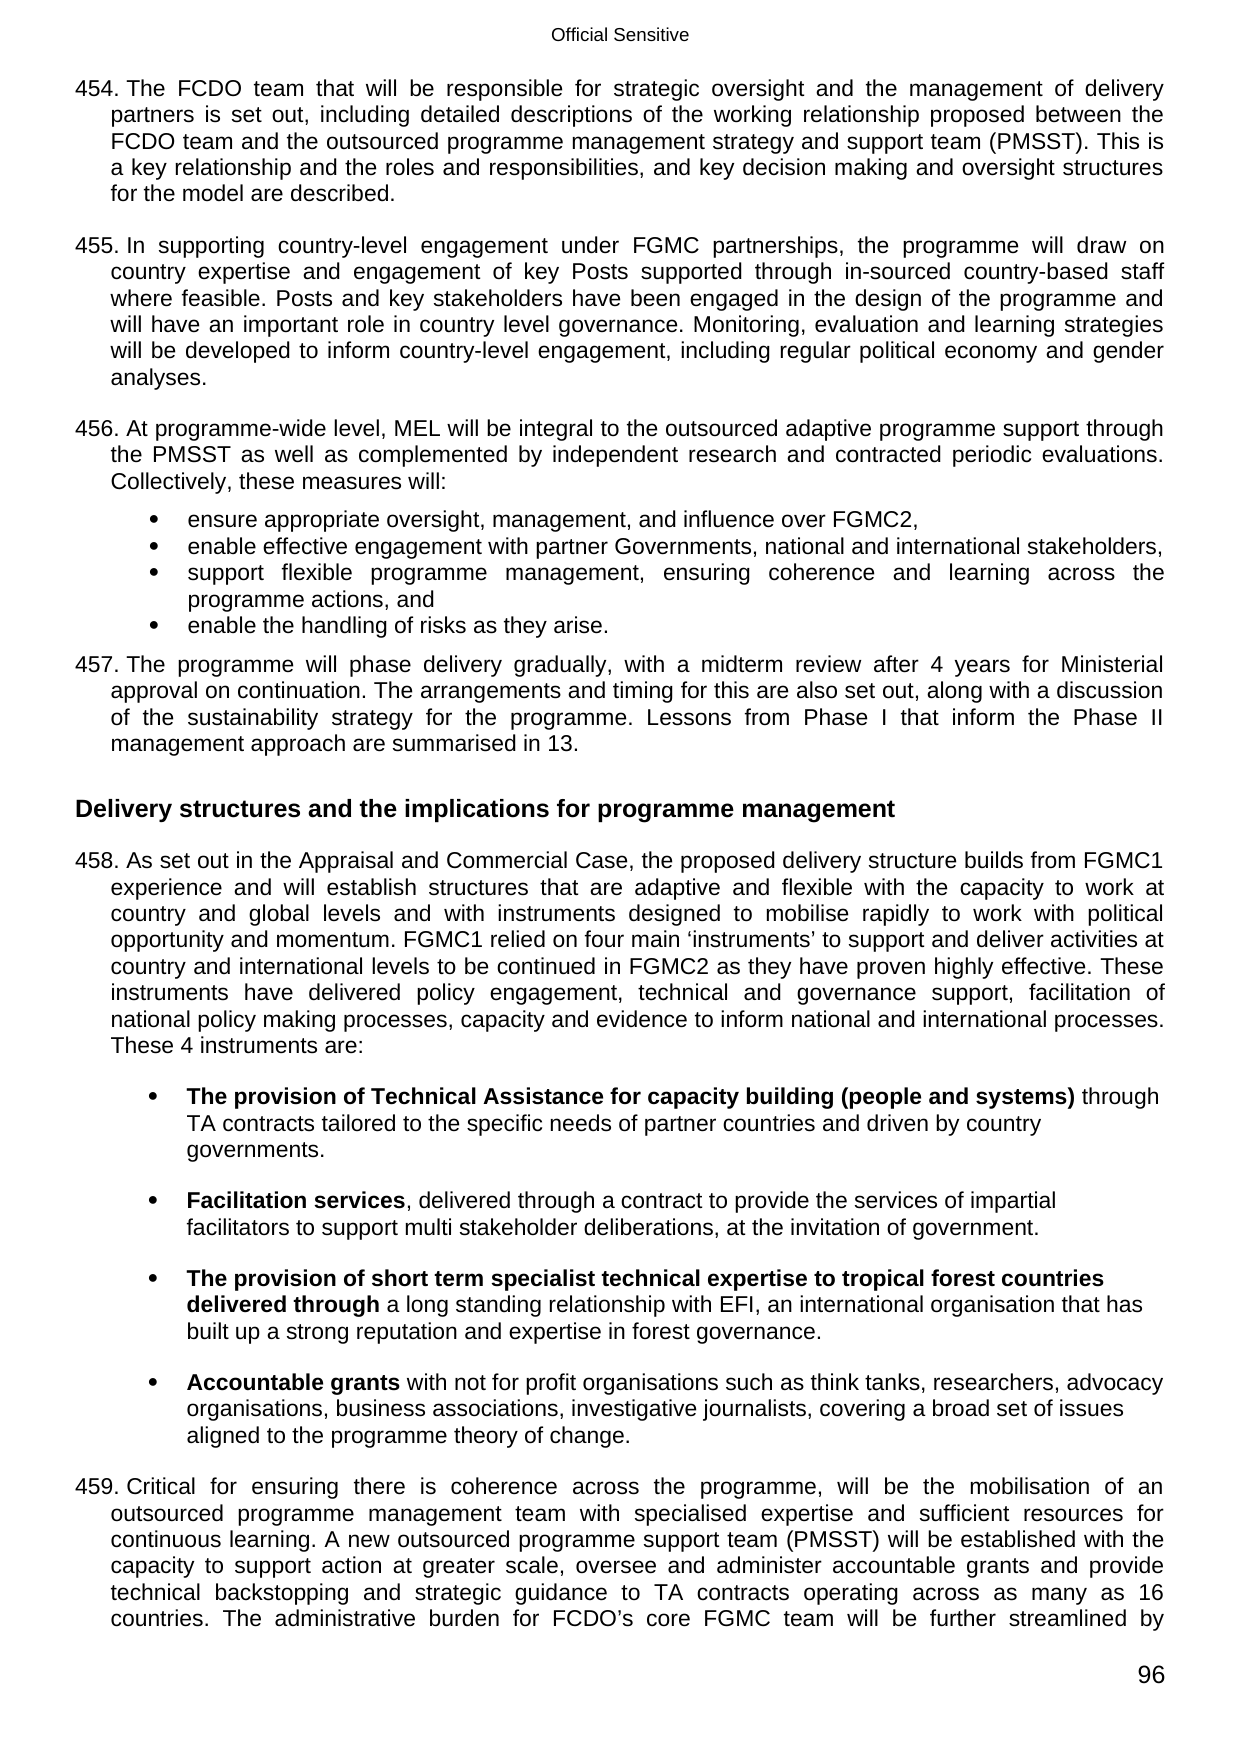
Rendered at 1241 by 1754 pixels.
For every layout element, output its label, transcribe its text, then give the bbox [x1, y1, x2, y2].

list The FCDO team that will be responsible for strategic oversight and the management of delivery partners is set out, including detailed descriptions of the working relationship proposed between the FCDO team and the outsourced programme management strategy and support team (PMSST). This is a key relationship and the roles and responsibilities, and key decision making and oversight structures for the model are described. [75, 75, 1165, 207]
list At programme-wide level, MEL will be integral to the outsourced adaptive programme support through the PMSST as well as complemented by independent research and contracted periodic evaluations. Collectively, these measures will: [75, 415, 1165, 494]
list Facilitation services, delivered through a contract to provide the services of impartial facilitators to support multi stakeholder deliberations, at the invitation of government. [149, 1187, 1165, 1240]
list As set out in the Appraisal and Commercial Case, the proposed delivery structure builds from FGMC1 experience and will establish structures that are adaptive and flexible with the capacity to work at country and global levels and with instruments designed to mobilise rapidly to work with political opportunity and momentum. FGMC1 relied on four main ‘instruments’ to support and deliver activities at country and international levels to be continued in FGMC2 as they have proven highly effective. These instruments have delivered policy engagement, technical and governance support, facilitation of national policy making processes, capacity and evidence to inform national and international processes. These 4 instruments are: [75, 847, 1165, 1058]
subtitle Delivery structures and the implications for programme management [75, 794, 1165, 822]
list Accountable grants with not for profit organisations such as think tanks, researchers, advocacy organisations, business associations, investigative journalists, covering a broad set of issues aligned to the programme theory of change. [149, 1369, 1165, 1448]
list In supporting country-level engagement under FGMC partnerships, the programme will draw on country expertise and engagement of key Posts supported through in-sourced country-based staff where feasible. Posts and key stakeholders have been engaged in the design of the programme and will have an important role in country level governance. Monitoring, evaluation and learning strategies will be developed to inform country-level engagement, including regular political economy and gender analyses. [75, 232, 1165, 390]
list ensure appropriate oversight, management, and influence over FGMC2, [150, 506, 1165, 533]
list Critical for ensuring there is coherence across the programme, will be the mobilisation of an outsourced programme management team with specialised expertise and sufficient resources for continuous learning. A new outsourced programme support team (PMSST) will be established with the capacity to support action at greater scale, oversee and administer accountable grants and provide technical backstopping and strategic guidance to TA contracts operating across as many as 16 countries. The administrative burden for FCDO’s core FGMC team will be further streamlined by [75, 1473, 1165, 1631]
list enable effective engagement with partner Governments, national and international stakeholders, [150, 533, 1165, 559]
list support flexible programme management, ensuring coherence and learning across the programme actions, and [150, 559, 1165, 612]
list The provision of Technical Assistance for capacity building (people and systems) through TA contracts tailored to the specific needs of partner countries and driven by country governments. [149, 1083, 1165, 1162]
list enable the handling of risks as they arise. [150, 612, 1165, 638]
list The programme will phase delivery gradually, with a midterm review after 4 years for Ministerial approval on continuation. The arrangements and timing for this are also set out, along with a discussion of the sustainability strategy for the programme. Lessons from Phase I that inform the Phase II management approach are summarised in 13. [75, 651, 1165, 756]
list The provision of short term specialist technical expertise to tropical forest countries delivered through a long standing relationship with EFI, an international organisation that has built up a strong reputation and expertise in forest governance. [149, 1265, 1165, 1344]
